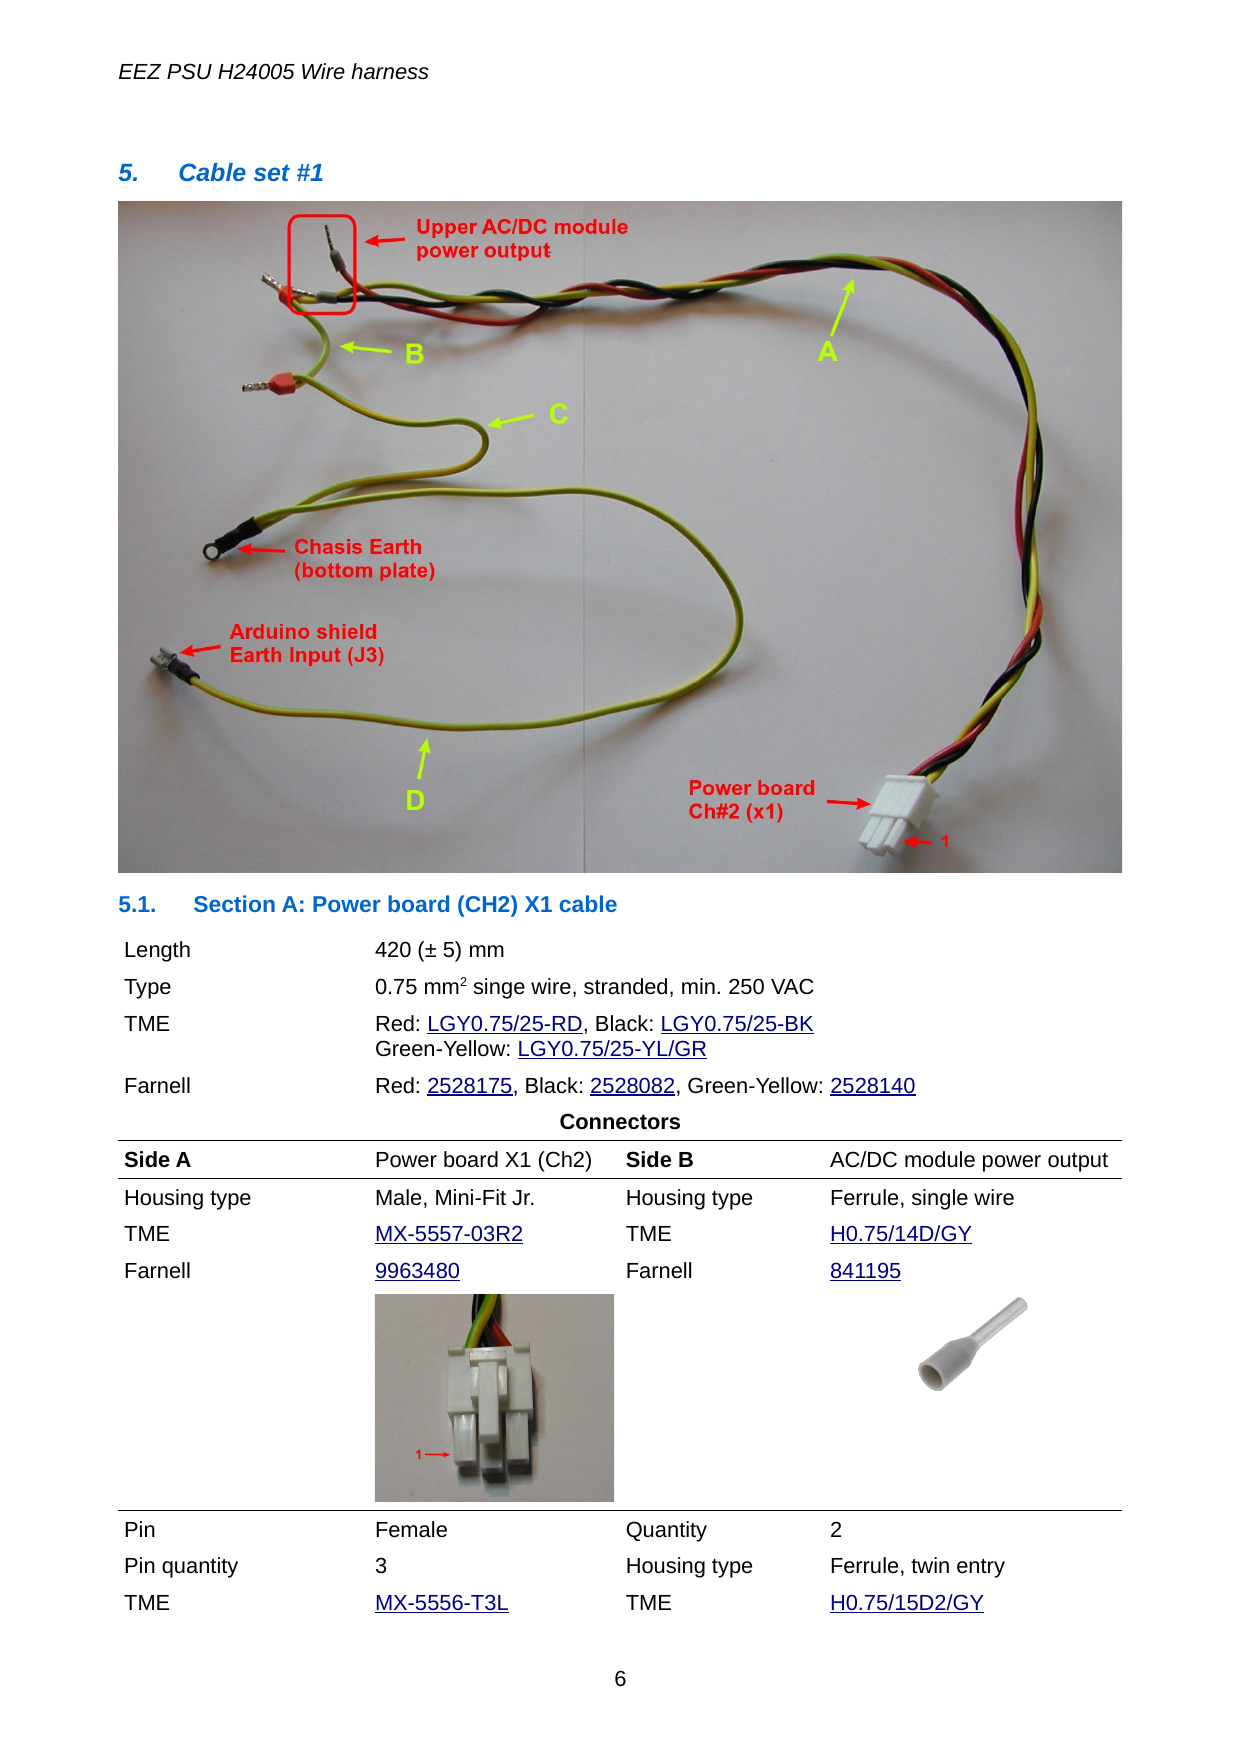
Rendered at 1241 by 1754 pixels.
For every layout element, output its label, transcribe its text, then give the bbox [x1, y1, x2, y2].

table_cell 3 [369, 1548, 620, 1584]
table_cell MX-5557-03R2 [369, 1216, 620, 1252]
table_cell Quantity [620, 1511, 824, 1548]
subtitle Section A: Power board (CH2) X1 cable [118, 873, 1122, 917]
table_cell Connectors [118, 1104, 1122, 1140]
table_cell Pin [118, 1511, 369, 1548]
picture [915, 1294, 1031, 1393]
table_header [620, 932, 824, 968]
table_cell Red: 2528175, Black: 2528082, Green-Yellow: 2528140 [369, 1067, 1122, 1103]
table_cell Type [118, 968, 369, 1005]
table_cell [118, 1289, 369, 1510]
table_cell TME [118, 1216, 369, 1252]
table_cell TME [118, 1584, 369, 1621]
table_cell MX-5556-T3L [369, 1584, 620, 1621]
table_cell Female [369, 1511, 620, 1548]
table_header Length [118, 932, 369, 968]
table_cell H0.75/15D2/GY [824, 1584, 1122, 1621]
table_cell Farnell [620, 1252, 824, 1289]
table_cell Housing type [118, 1179, 369, 1216]
table_cell TME [620, 1584, 824, 1621]
table_cell H0.75/14D/GY [824, 1216, 1122, 1252]
picture [118, 201, 1123, 873]
table_cell TME [118, 1005, 369, 1067]
table_cell 2 [824, 1511, 1122, 1548]
table_cell Male, Mini-Fit Jr. [369, 1179, 620, 1216]
subtitle Cable set #1 [118, 158, 1122, 187]
table_cell 9963480 [369, 1252, 620, 1289]
table_cell Farnell [118, 1252, 369, 1289]
table_cell AC/DC module power output [824, 1141, 1122, 1178]
table_header 420 (± 5) mm [369, 932, 620, 968]
table_cell TME [620, 1216, 824, 1252]
table_cell Red: LGY0.75/25-RD, Black: LGY0.75/25-BK Green-Yellow: LGY0.75/25-YL/GR [369, 1005, 1122, 1067]
table_cell [620, 1289, 824, 1510]
table_cell [824, 1289, 1122, 1510]
picture [374, 1294, 615, 1502]
table_cell Power board X1 (Ch2) [369, 1141, 620, 1178]
table_cell Side B [620, 1141, 824, 1178]
table_cell Farnell [118, 1067, 369, 1103]
table_cell Housing type [620, 1179, 824, 1216]
table_cell Housing type [620, 1548, 824, 1584]
table_cell Ferrule, twin entry [824, 1548, 1122, 1584]
table_cell Side A [118, 1141, 369, 1178]
table_cell [369, 1289, 620, 1510]
table_cell Ferrule, single wire [824, 1179, 1122, 1216]
table_cell Pin quantity [118, 1548, 369, 1584]
table_cell 841195 [824, 1252, 1122, 1289]
table_header [824, 932, 1122, 968]
table_cell 0.75 mm2 singe wire, stranded, min. 250 VAC [369, 968, 1122, 1005]
